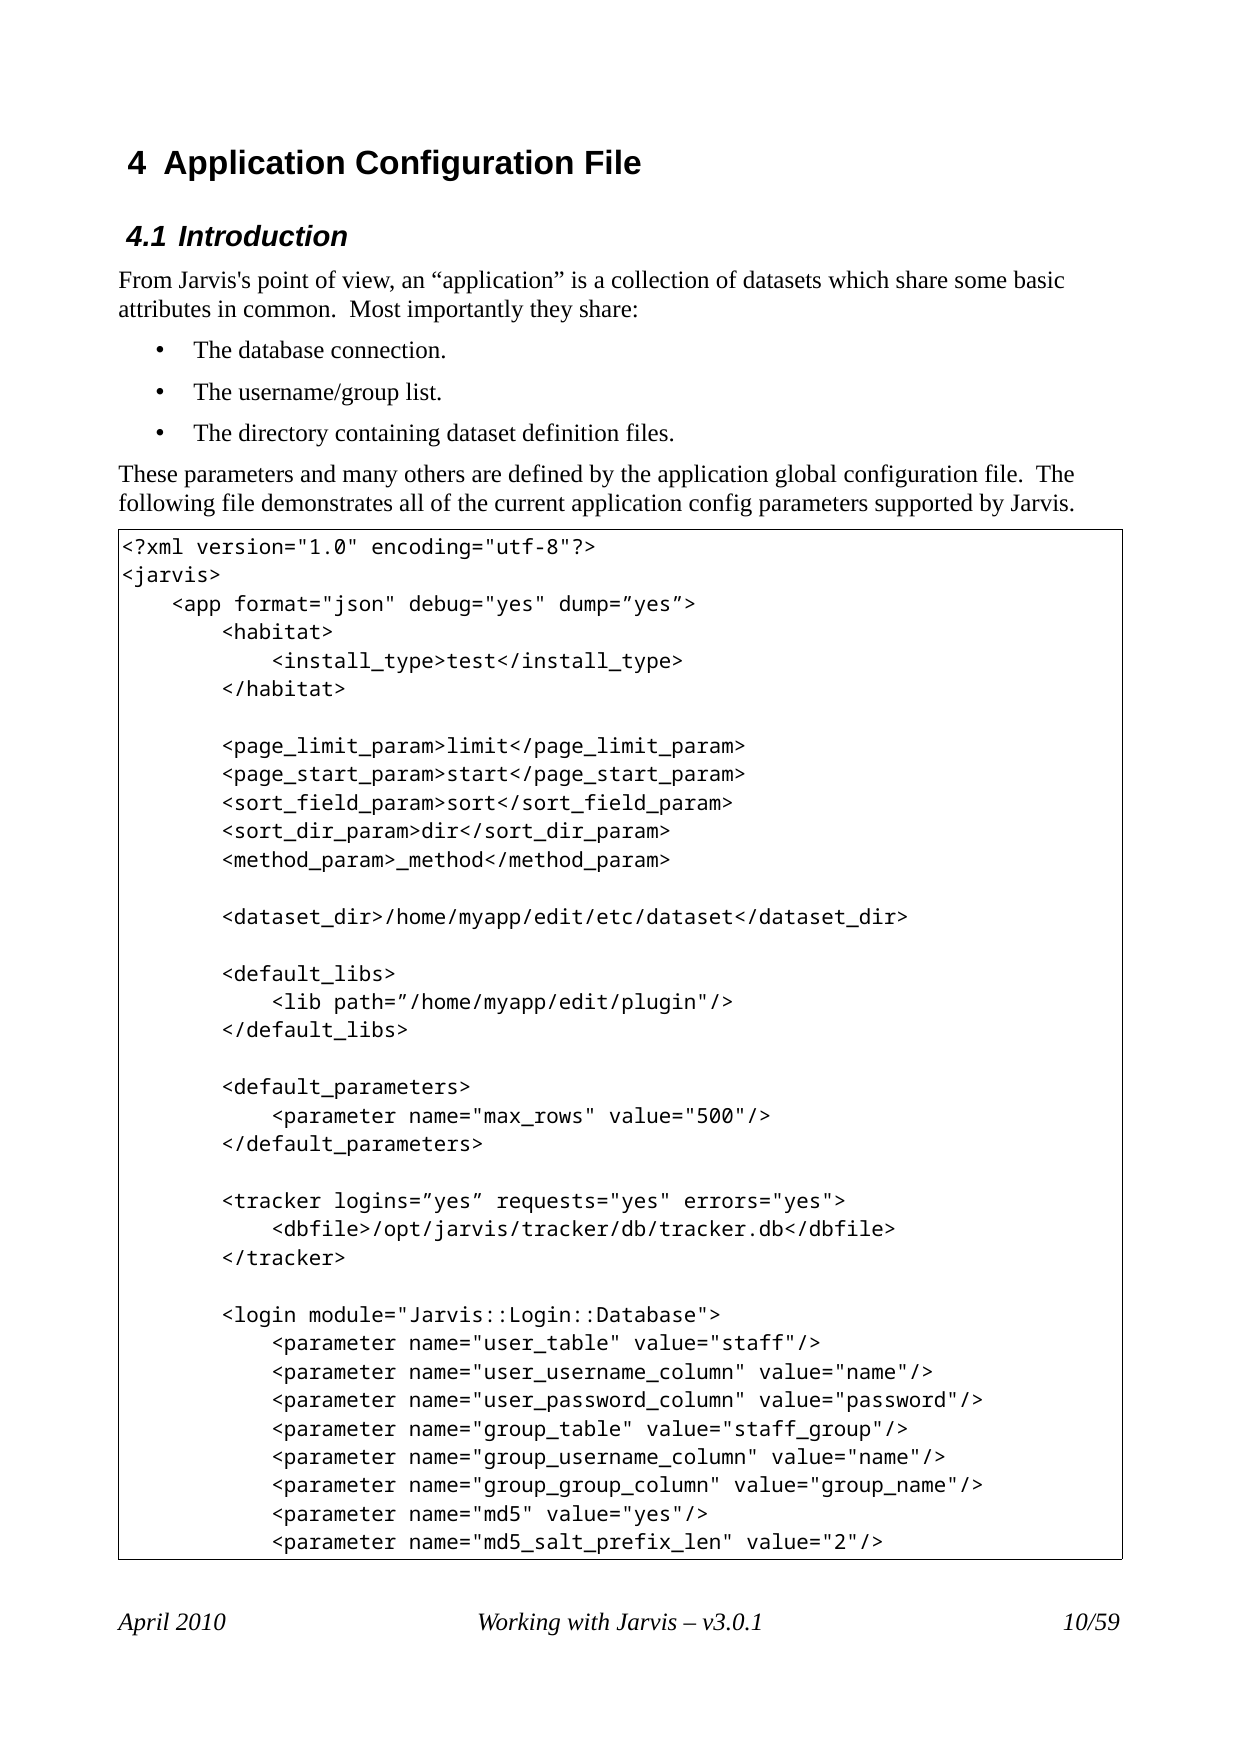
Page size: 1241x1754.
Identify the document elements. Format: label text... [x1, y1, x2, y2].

text <login module="Jarvis::Login::Database"> [119, 1297, 1122, 1325]
text <parameter name="user_table" value="staff"/> [119, 1325, 1122, 1354]
text <?xml version="1.0" encoding="utf-8"?> [119, 530, 1122, 557]
text <dbfile>/opt/jarvis/tracker/db/tracker.db</dbfile> [119, 1212, 1122, 1240]
text </default_parameters> [119, 1126, 1122, 1158]
text These parameters and many others are defined by the application global configuration file. The following file demonstrates all of the current application config parameters supported by Jarvis. [118, 459, 1122, 517]
text <sort_field_param>sort</sort_field_param> [119, 785, 1122, 813]
text <habitat> [119, 614, 1122, 643]
list The directory containing dataset definition files. [156, 418, 1122, 447]
text <tracker logins=”yes” requests="yes" errors="yes"> [119, 1183, 1122, 1212]
text </default_libs> [119, 1012, 1122, 1044]
text <parameter name="md5" value="yes"/> [119, 1496, 1122, 1524]
list The database connection. [156, 335, 1122, 364]
subtitle Application Configuration File [118, 143, 1122, 182]
text <parameter name="group_group_column" value="group_name"/> [119, 1467, 1122, 1496]
text <jarvis> [119, 557, 1122, 586]
text <sort_dir_param>dir</sort_dir_param> [119, 813, 1122, 842]
text <app format="json" debug="yes" dump=”yes”> [119, 586, 1122, 614]
text <install_type>test</install_type> [119, 643, 1122, 671]
text <parameter name="max_rows" value="500"/> [119, 1098, 1122, 1126]
text <parameter name="md5_salt_prefix_len" value="2"/> [119, 1524, 1122, 1559]
text <lib path=”/home/myapp/edit/plugin"/> [119, 984, 1122, 1012]
text <dataset_dir>/home/myapp/edit/etc/dataset</dataset_dir> [119, 899, 1122, 930]
text <method_param>_method</method_param> [119, 842, 1122, 873]
text </tracker> [119, 1240, 1122, 1271]
text From Jarvis's point of view, an “application” is a collection of datasets which share some basic attributes in common. Most importantly they share: [118, 265, 1122, 323]
text <parameter name="user_username_column" value="name"/> [119, 1354, 1122, 1382]
text <parameter name="group_table" value="staff_group"/> [119, 1411, 1122, 1439]
text <default_libs> [119, 956, 1122, 984]
list The username/group list. [156, 377, 1122, 405]
text </habitat> [119, 671, 1122, 703]
subtitle Introduction [118, 219, 1122, 253]
text <page_start_param>start</page_start_param> [119, 757, 1122, 785]
text <default_parameters> [119, 1069, 1122, 1098]
text <parameter name="group_username_column" value="name"/> [119, 1439, 1122, 1467]
text <page_limit_param>limit</page_limit_param> [119, 728, 1122, 757]
text <parameter name="user_password_column" value="password"/> [119, 1382, 1122, 1411]
